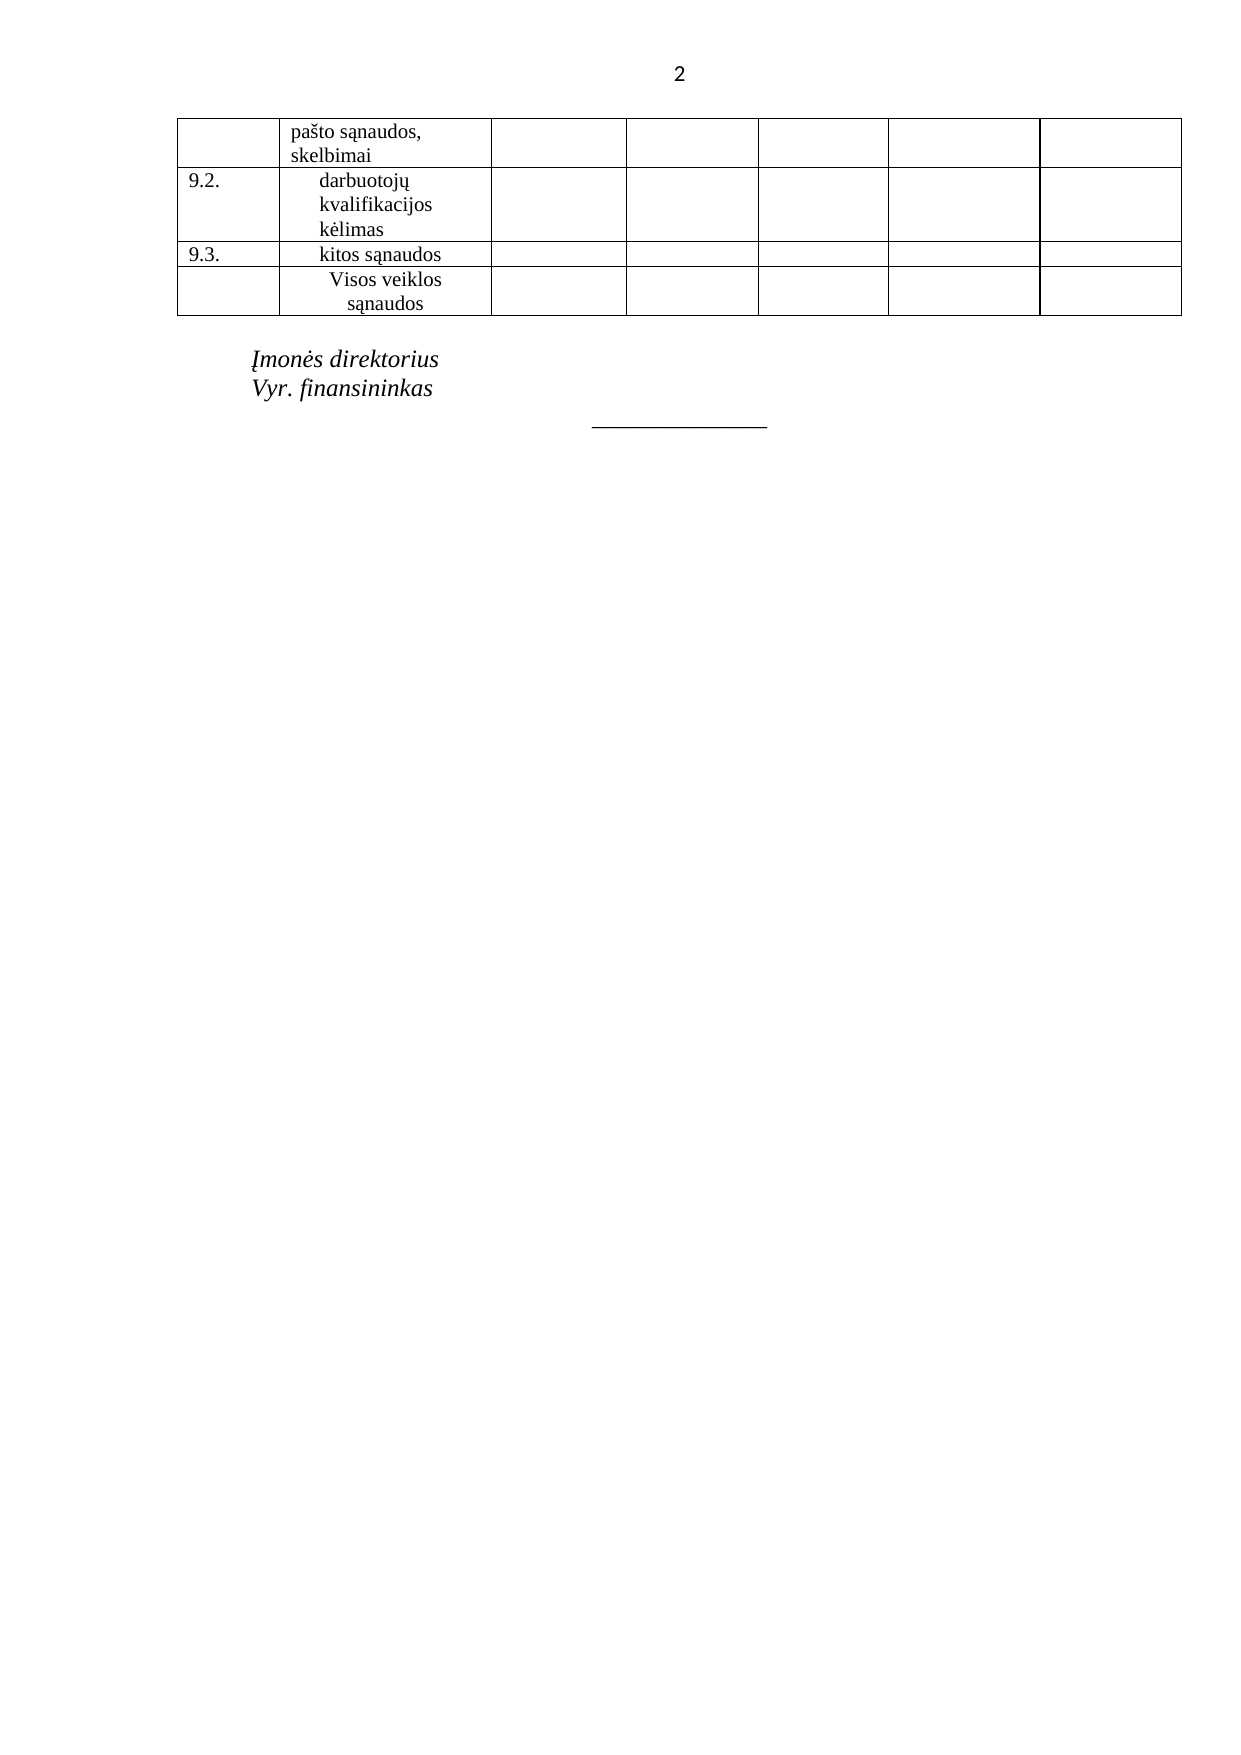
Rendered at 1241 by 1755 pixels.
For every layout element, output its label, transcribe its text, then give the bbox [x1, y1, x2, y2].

text Vyr. finansininkas [177, 373, 1181, 402]
table_cell 9.3. [178, 242, 279, 266]
table_cell [492, 267, 626, 315]
table_cell [627, 267, 758, 315]
table_cell [1041, 168, 1181, 241]
table_cell [627, 119, 758, 167]
table_cell [759, 267, 888, 315]
table_cell [889, 168, 1039, 241]
table_cell [1041, 242, 1181, 266]
table_cell [759, 242, 888, 266]
table_cell [178, 119, 279, 167]
table_cell [178, 267, 279, 315]
table_cell [627, 242, 758, 266]
table_cell [492, 242, 626, 266]
table_cell [889, 267, 1039, 315]
table_cell darbuotojų kvalifikacijos kėlimas [280, 168, 491, 241]
table_cell [889, 119, 1039, 167]
table_cell [1041, 267, 1181, 315]
table_cell 9.2. [178, 168, 279, 241]
table_cell [627, 168, 758, 241]
text ______________ [177, 402, 1181, 431]
table_cell [759, 119, 888, 167]
table_cell Visos veiklos sąnaudos [280, 267, 491, 315]
table_cell [492, 119, 626, 167]
table_cell [759, 168, 888, 241]
table_cell pašto sąnaudos, skelbimai [280, 119, 491, 167]
table_cell kitos sąnaudos [280, 242, 491, 266]
table_cell [1041, 119, 1181, 167]
text Įmonės direktorius [177, 344, 1181, 373]
table_cell [889, 242, 1039, 266]
table_cell [492, 168, 626, 241]
